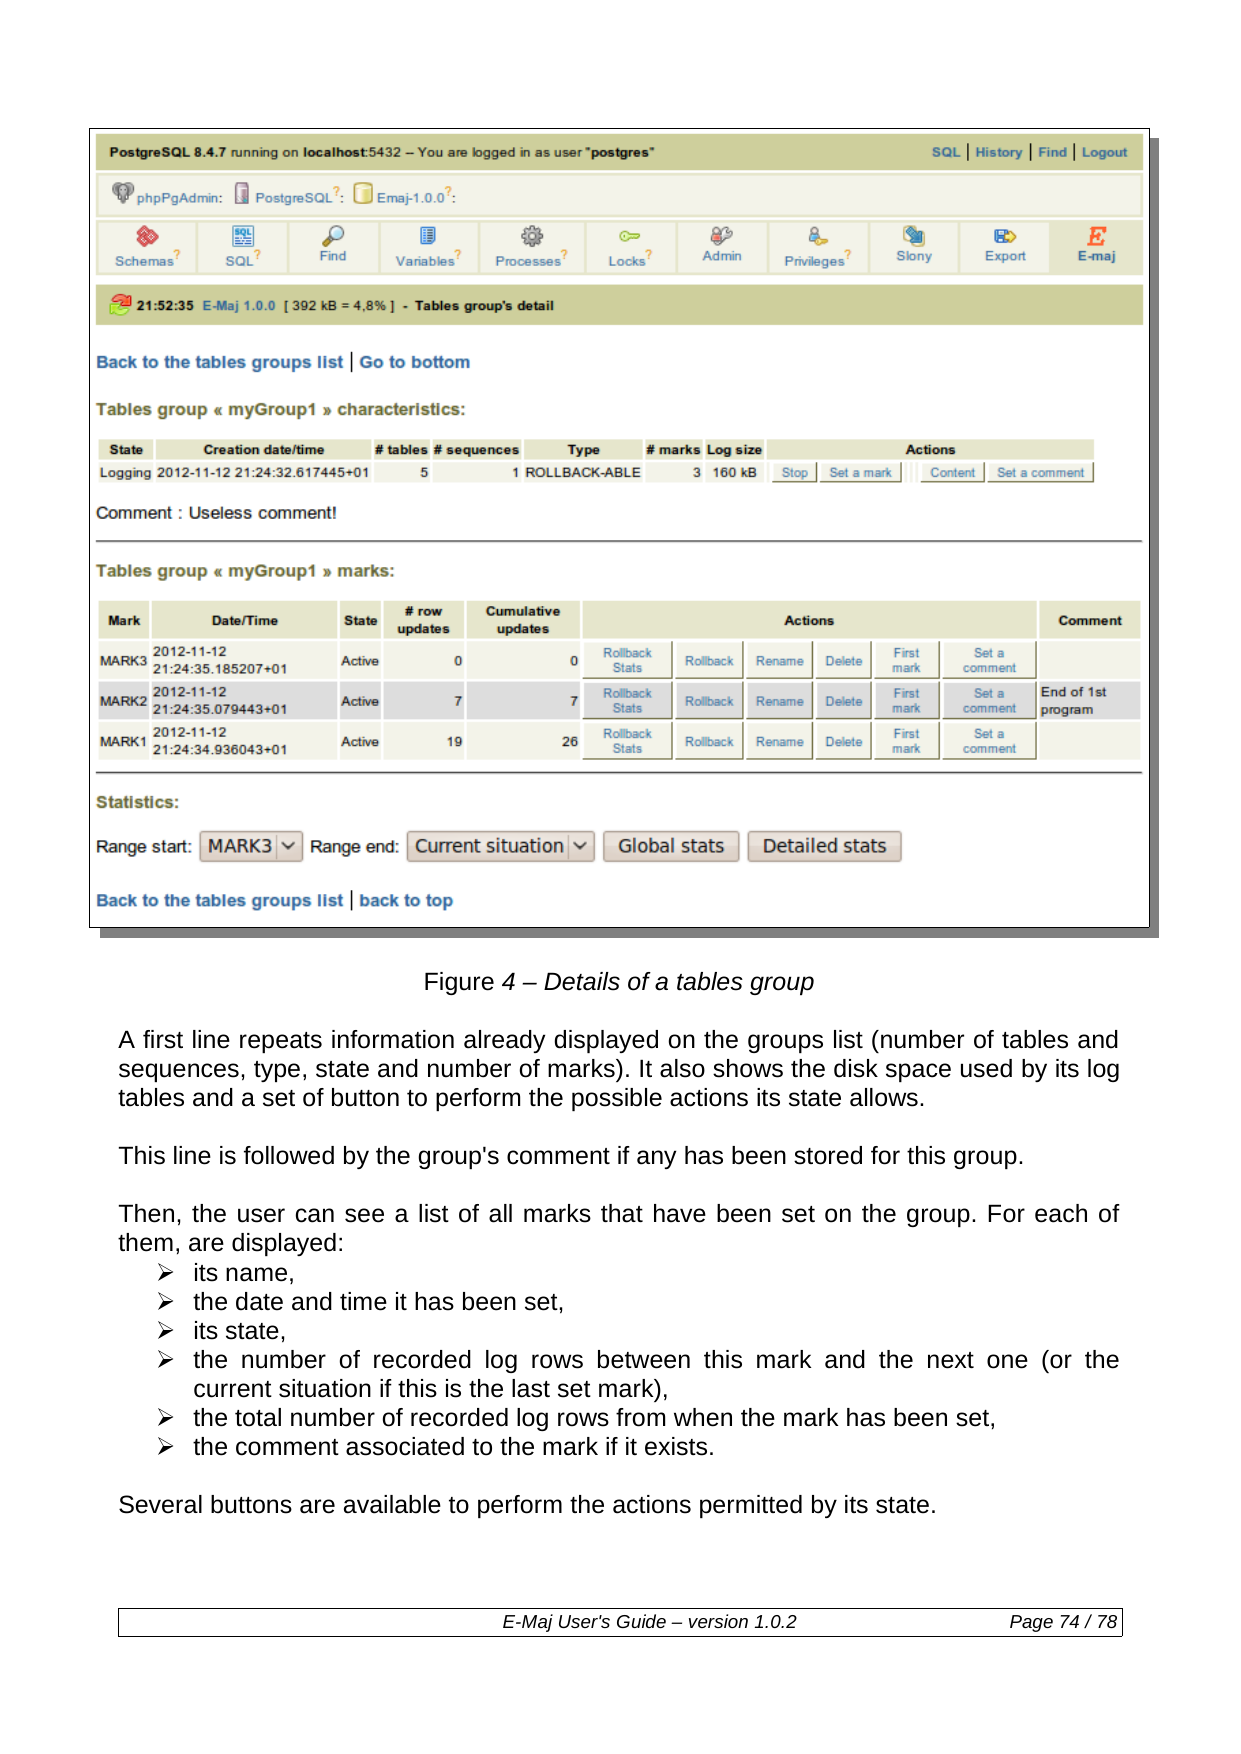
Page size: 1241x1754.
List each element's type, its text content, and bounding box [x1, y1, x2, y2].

text A first line repeats information already displayed on the groups list (number of tables and sequences, type, state and number of marks). It also shows the disk space used by its log tables and a set of button to perform the possible actions its state allows. [118, 1025, 1122, 1112]
list the total number of recorded log rows from when the mark has been set, [156, 1403, 1122, 1432]
text This line is followed by the group's comment if any has been stored for this group. [118, 1141, 1122, 1170]
picture [92, 130, 1146, 924]
list its state, [156, 1316, 1122, 1344]
text Several buttons are available to perform the actions permitted by its state. [118, 1490, 1122, 1519]
list the number of recorded log rows between this mark and the next one (or the current situation if this is the last set mark), [156, 1344, 1122, 1403]
list its name, [156, 1257, 1122, 1286]
text Figure 4 – Details of a tables group [118, 967, 1122, 996]
text Then, the user can see a list of all marks that have been set on the group. For each of them, are displayed: [118, 1199, 1122, 1257]
list the date and time it has been set, [156, 1286, 1122, 1316]
list the comment associated to the mark if it exists. [156, 1432, 1122, 1461]
